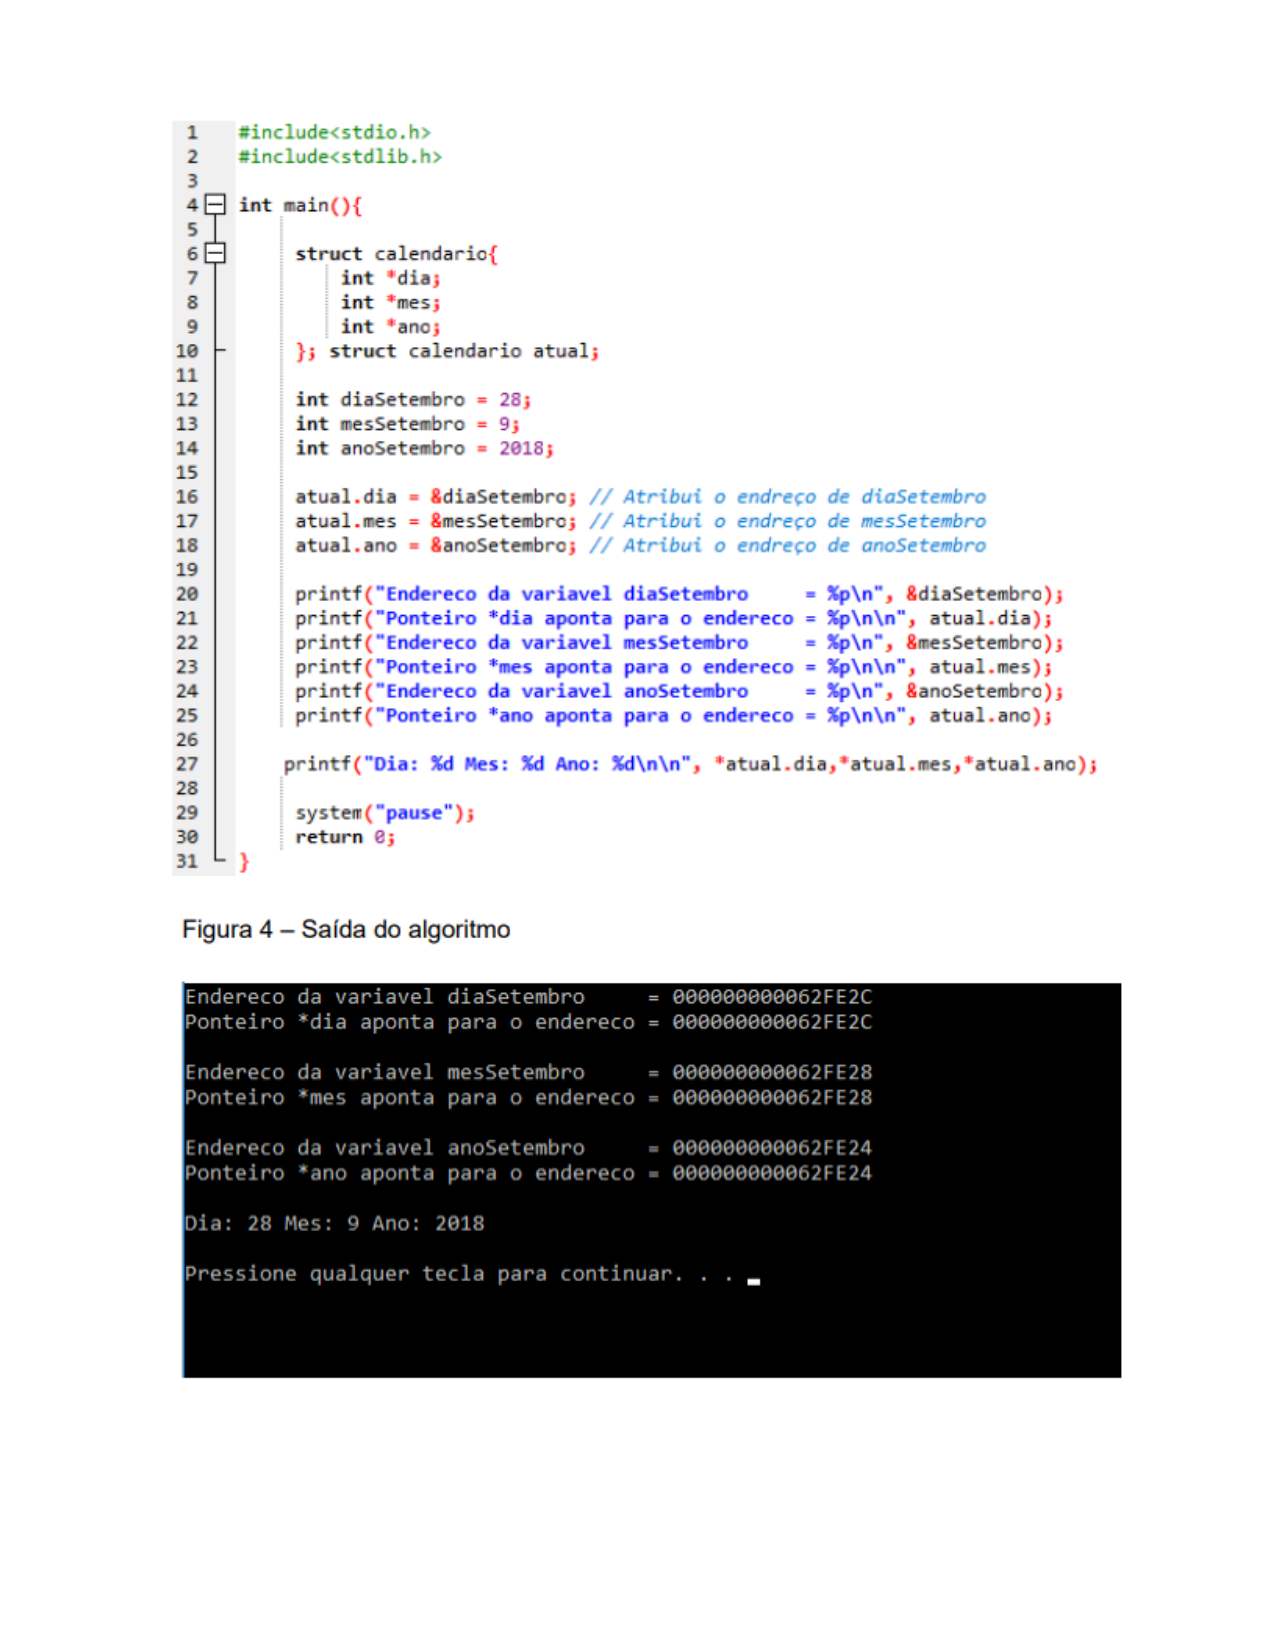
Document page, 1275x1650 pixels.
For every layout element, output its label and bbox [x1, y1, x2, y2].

picture [177, 913, 1131, 1386]
picture [171, 118, 1104, 876]
